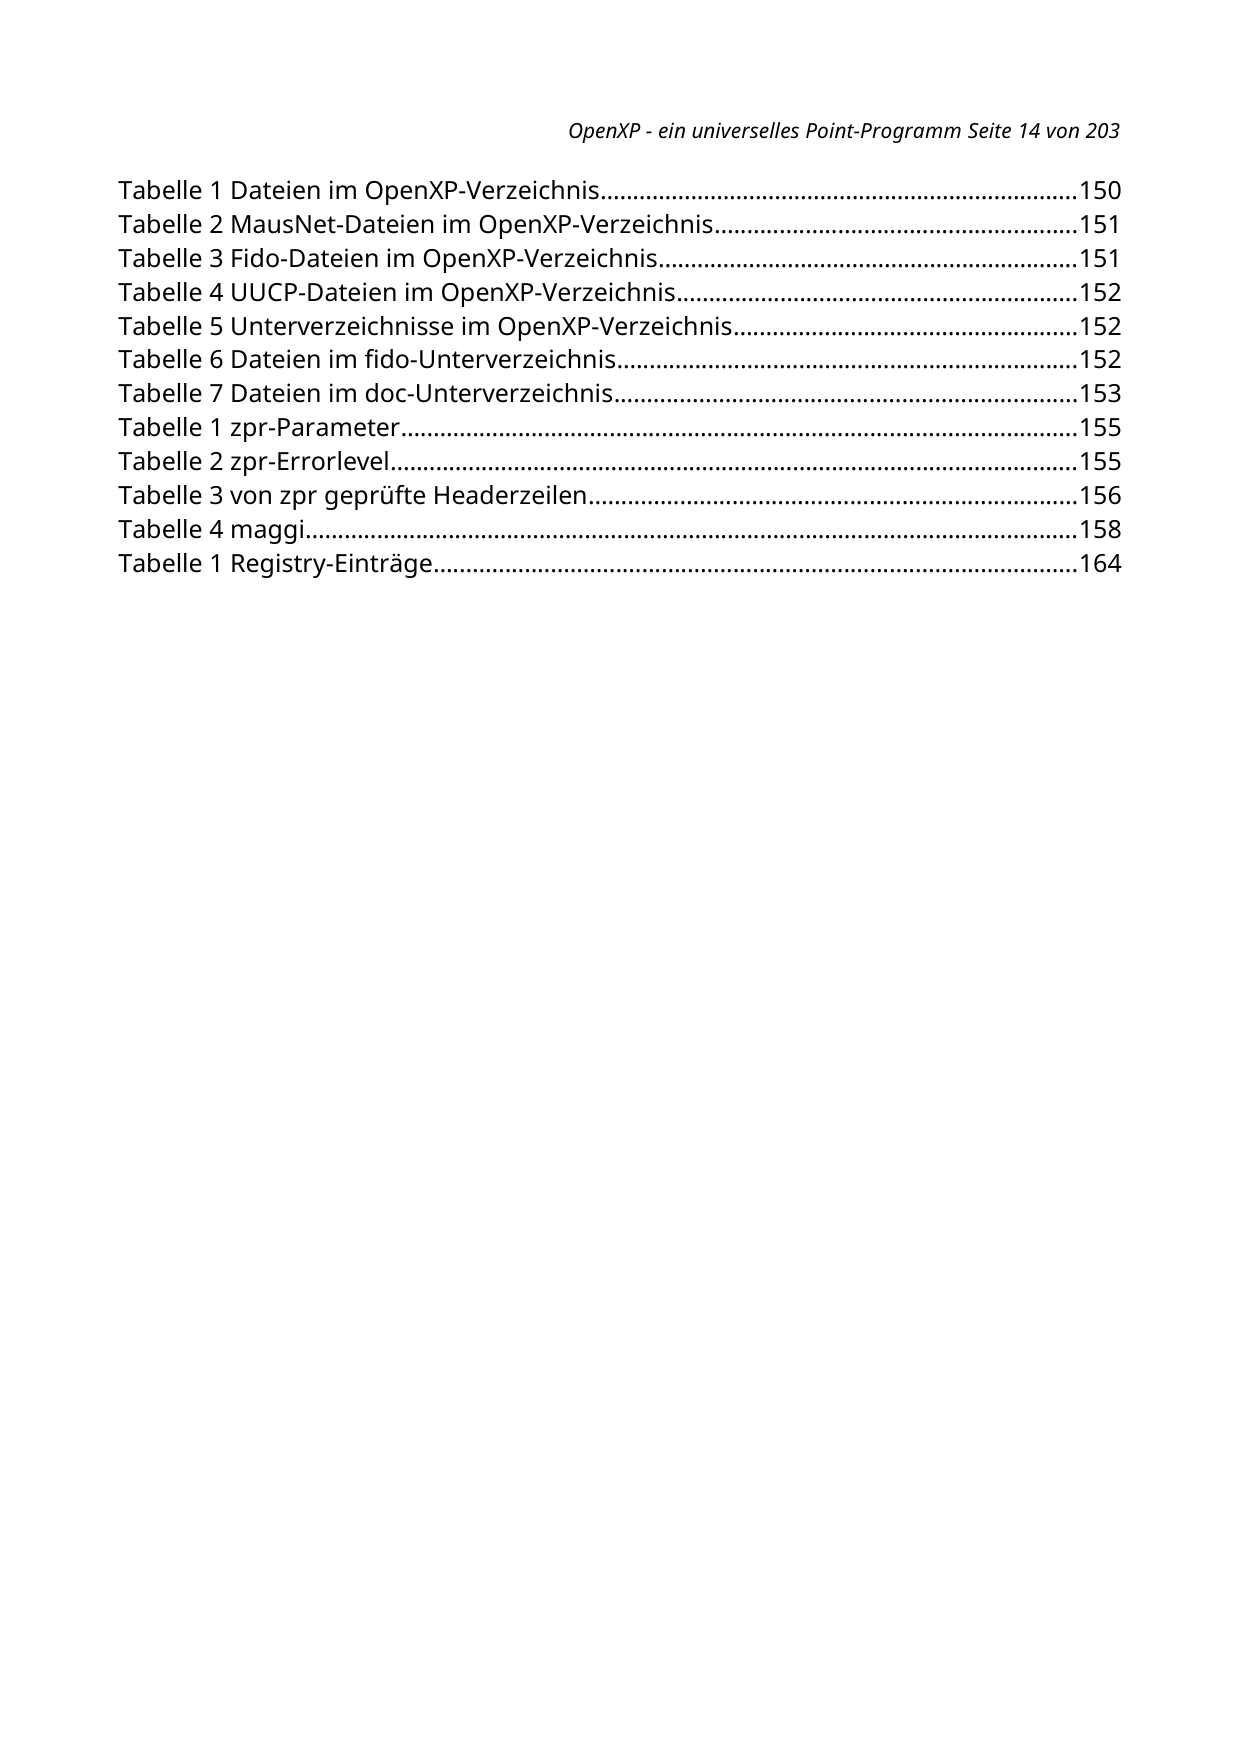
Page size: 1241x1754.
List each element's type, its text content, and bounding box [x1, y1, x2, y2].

text Tabelle 6 Dateien im fido-Unterverzeichnis 152 [118, 342, 1122, 376]
text Tabelle 5 Unterverzeichnisse im OpenXP-Verzeichnis 152 [118, 308, 1122, 342]
text Tabelle 1 Dateien im OpenXP-Verzeichnis 150 [118, 173, 1122, 207]
text Tabelle 4 UUCP-Dateien im OpenXP-Verzeichnis 152 [118, 274, 1122, 308]
text Tabelle 3 von zpr geprüfte Headerzeilen 156 [118, 478, 1122, 512]
text Tabelle 1 Registry-Einträge 164 [118, 546, 1122, 580]
text Tabelle 4 maggi 158 [118, 512, 1122, 546]
text Tabelle 7 Dateien im doc-Unterverzeichnis 153 [118, 376, 1122, 410]
text Tabelle 1 zpr-Parameter 155 [118, 410, 1122, 444]
text Tabelle 2 MausNet-Dateien im OpenXP-Verzeichnis 151 [118, 207, 1122, 241]
text Tabelle 2 zpr-Errorlevel 155 [118, 444, 1122, 478]
text Tabelle 3 Fido-Dateien im OpenXP-Verzeichnis 151 [118, 241, 1122, 274]
